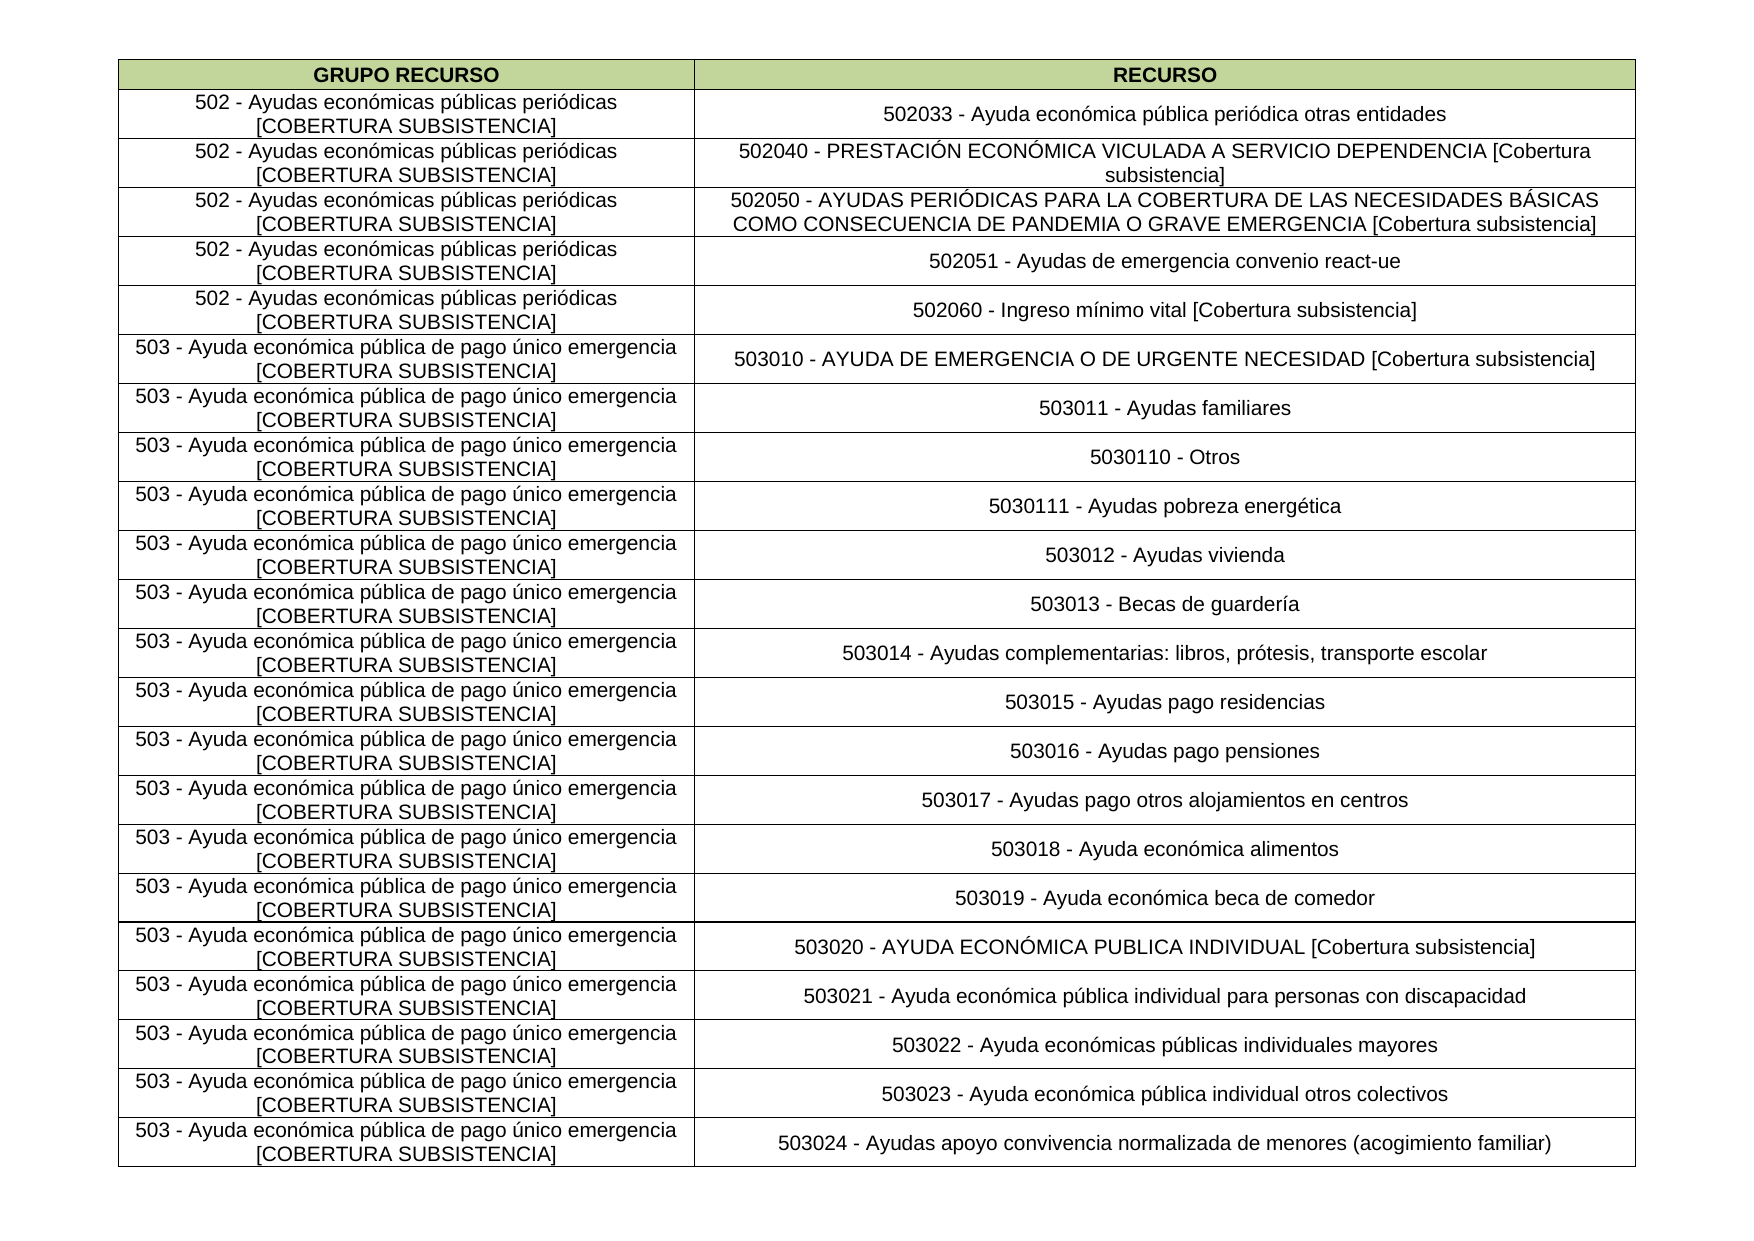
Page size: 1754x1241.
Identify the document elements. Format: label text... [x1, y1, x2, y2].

table_cell 502040 - PRESTACIÓN ECONÓMICA VICULADA A SERVICIO DEPENDENCIA [Cobertura subsistencia] [695, 139, 1635, 187]
table_cell 503 - Ayuda económica pública de pago único emergencia [COBERTURA SUBSISTENCIA] [119, 971, 694, 1019]
table_cell 503 - Ayuda económica pública de pago único emergencia [COBERTURA SUBSISTENCIA] [119, 1020, 694, 1068]
table_cell 502 - Ayudas económicas públicas periódicas [COBERTURA SUBSISTENCIA] [119, 139, 694, 187]
table_cell 503011 - Ayudas familiares [695, 384, 1635, 432]
table_cell 503 - Ayuda económica pública de pago único emergencia [COBERTURA SUBSISTENCIA] [119, 482, 694, 530]
table_cell 503014 - Ayudas complementarias: libros, prótesis, transporte escolar [695, 629, 1635, 677]
table_cell 502 - Ayudas económicas públicas periódicas [COBERTURA SUBSISTENCIA] [119, 286, 694, 334]
table_cell 503 - Ayuda económica pública de pago único emergencia [COBERTURA SUBSISTENCIA] [119, 384, 694, 432]
table_cell 503 - Ayuda económica pública de pago único emergencia [COBERTURA SUBSISTENCIA] [119, 727, 694, 774]
table_cell 503 - Ayuda económica pública de pago único emergencia [COBERTURA SUBSISTENCIA] [119, 580, 694, 628]
table_cell 503021 - Ayuda económica pública individual para personas con discapacidad [695, 971, 1635, 1019]
table_cell 503 - Ayuda económica pública de pago único emergencia [COBERTURA SUBSISTENCIA] [119, 1069, 694, 1117]
table_cell 502060 - Ingreso mínimo vital [Cobertura subsistencia] [695, 286, 1635, 334]
table_cell 503 - Ayuda económica pública de pago único emergencia [COBERTURA SUBSISTENCIA] [119, 335, 694, 383]
table_cell 5030110 - Otros [695, 433, 1635, 481]
table_cell 503020 - AYUDA ECONÓMICA PUBLICA INDIVIDUAL [Cobertura subsistencia] [695, 923, 1635, 970]
table_cell 503 - Ayuda económica pública de pago único emergencia [COBERTURA SUBSISTENCIA] [119, 874, 694, 921]
table_cell 503015 - Ayudas pago residencias [695, 678, 1635, 726]
table_cell 503022 - Ayuda económicas públicas individuales mayores [695, 1020, 1635, 1068]
table_cell 503 - Ayuda económica pública de pago único emergencia [COBERTURA SUBSISTENCIA] [119, 678, 694, 726]
table_cell 502 - Ayudas económicas públicas periódicas [COBERTURA SUBSISTENCIA] [119, 90, 694, 138]
table_cell 503 - Ayuda económica pública de pago único emergencia [COBERTURA SUBSISTENCIA] [119, 825, 694, 872]
table_cell 5030111 - Ayudas pobreza energética [695, 482, 1635, 530]
table_cell 502051 - Ayudas de emergencia convenio react-ue [695, 237, 1635, 285]
table_cell 503010 - AYUDA DE EMERGENCIA O DE URGENTE NECESIDAD [Cobertura subsistencia] [695, 335, 1635, 383]
table_cell 503013 - Becas de guardería [695, 580, 1635, 628]
table_cell 503018 - Ayuda económica alimentos [695, 825, 1635, 872]
table_cell 502 - Ayudas económicas públicas periódicas [COBERTURA SUBSISTENCIA] [119, 237, 694, 285]
table_cell 503016 - Ayudas pago pensiones [695, 727, 1635, 774]
table_cell 502033 - Ayuda económica pública periódica otras entidades [695, 90, 1635, 138]
table_cell 503024 - Ayudas apoyo convivencia normalizada de menores (acogimiento familiar) [695, 1118, 1635, 1166]
table_cell 503017 - Ayudas pago otros alojamientos en centros [695, 776, 1635, 823]
table_header GRUPO RECURSO [119, 60, 694, 89]
table_cell 503019 - Ayuda económica beca de comedor [695, 874, 1635, 921]
table_cell 503 - Ayuda económica pública de pago único emergencia [COBERTURA SUBSISTENCIA] [119, 531, 694, 579]
table_cell 503 - Ayuda económica pública de pago único emergencia [COBERTURA SUBSISTENCIA] [119, 776, 694, 823]
table_cell 503012 - Ayudas vivienda [695, 531, 1635, 579]
table_cell 503 - Ayuda económica pública de pago único emergencia [COBERTURA SUBSISTENCIA] [119, 1118, 694, 1166]
table_cell 502 - Ayudas económicas públicas periódicas [COBERTURA SUBSISTENCIA] [119, 188, 694, 236]
table_cell 502050 - AYUDAS PERIÓDICAS PARA LA COBERTURA DE LAS NECESIDADES BÁSICAS COMO CONSECUENCIA DE PANDEMIA O GRAVE EMERGENCIA [Cobertura subsistencia] [695, 188, 1635, 236]
table_cell 503023 - Ayuda económica pública individual otros colectivos [695, 1069, 1635, 1117]
table_cell 503 - Ayuda económica pública de pago único emergencia [COBERTURA SUBSISTENCIA] [119, 433, 694, 481]
table_header RECURSO [695, 60, 1635, 89]
table_cell 503 - Ayuda económica pública de pago único emergencia [COBERTURA SUBSISTENCIA] [119, 923, 694, 970]
table_cell 503 - Ayuda económica pública de pago único emergencia [COBERTURA SUBSISTENCIA] [119, 629, 694, 677]
